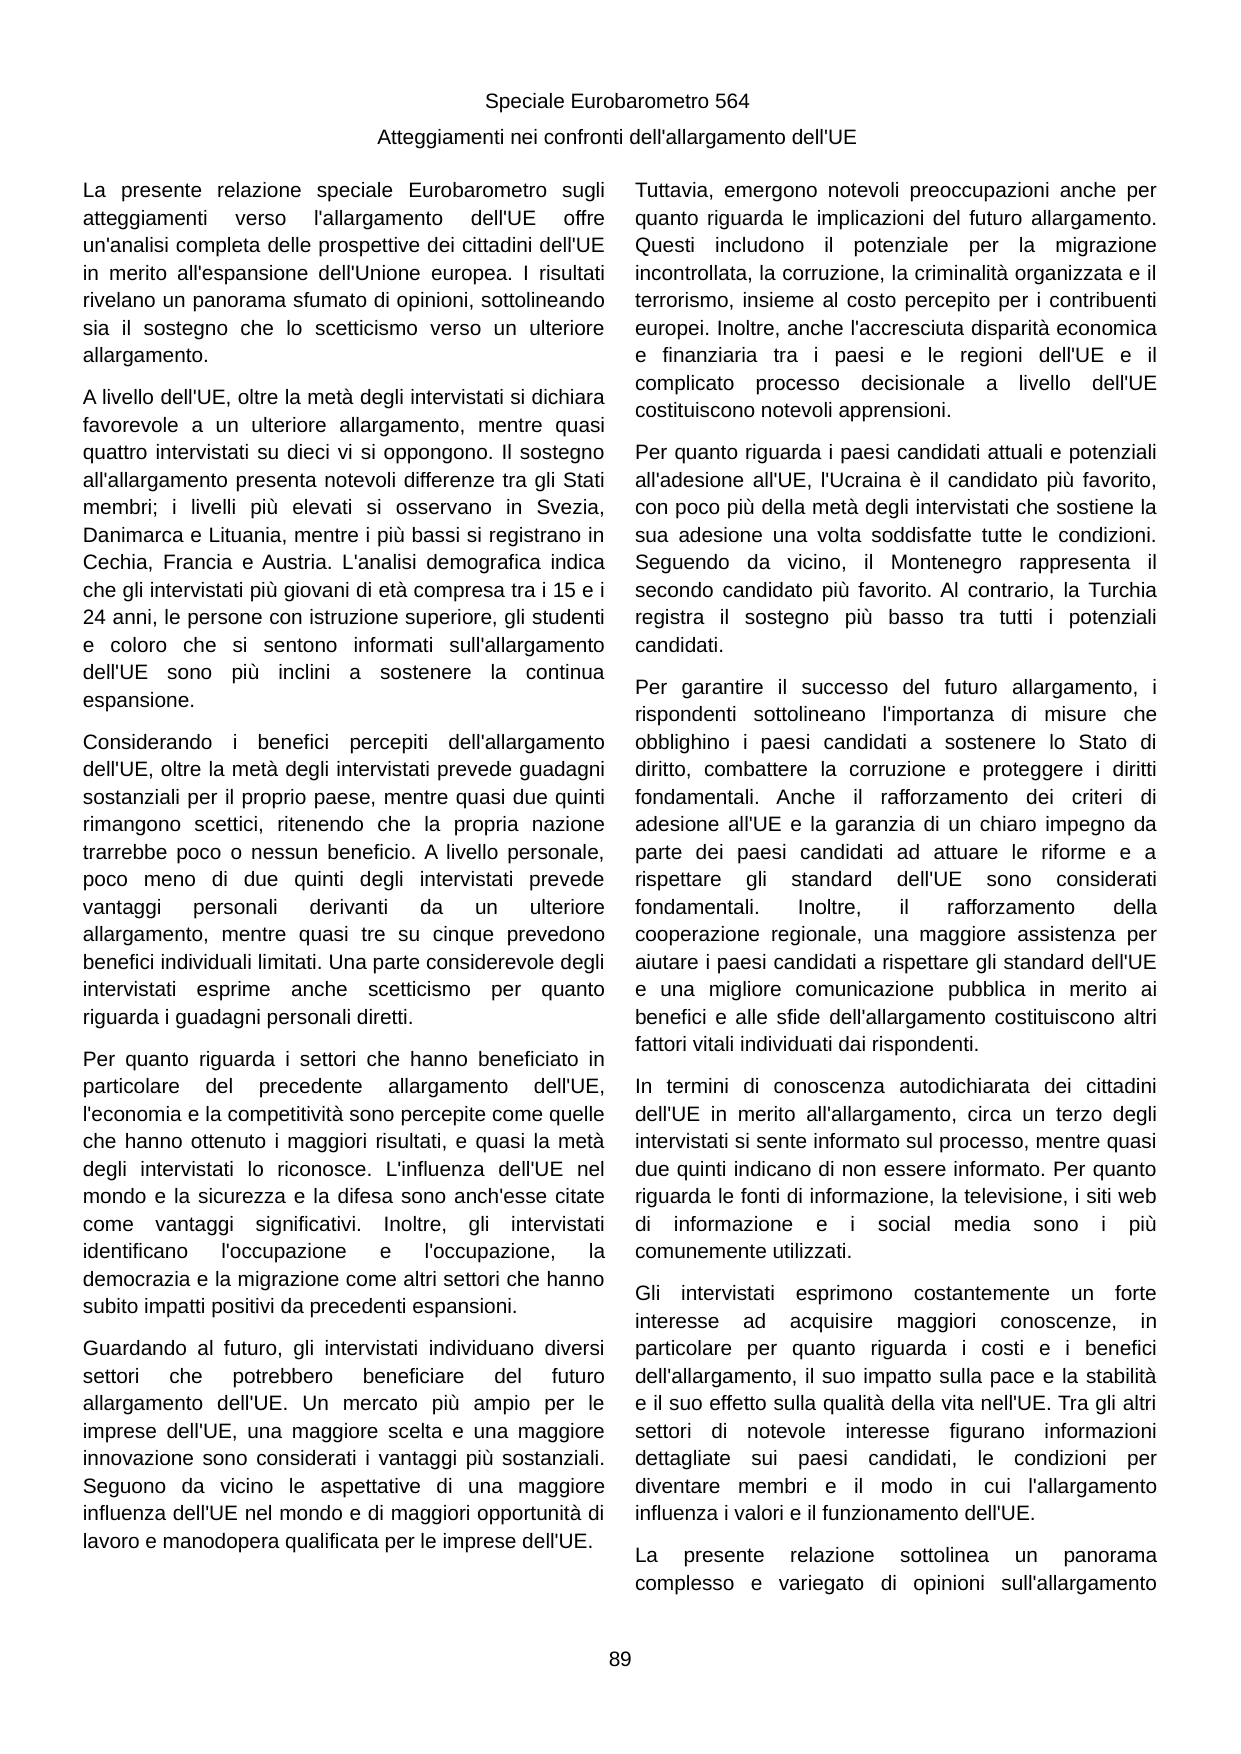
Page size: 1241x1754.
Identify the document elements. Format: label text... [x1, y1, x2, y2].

text Considerando i benefici percepiti dell'allargamento dell'UE, oltre la metà degli intervistati prevede guadagni sostanziali per il proprio paese, mentre quasi due quinti rimangono scettici, ritenendo che la propria nazione trarrebbe poco o nessun beneficio. A livello personale, poco meno di due quinti degli intervistati prevede vantaggi personali derivanti da un ulteriore allargamento, mentre quasi tre su cinque prevedono benefici individuali limitati. Una parte considerevole degli intervistati esprime anche scetticismo per quanto riguarda i guadagni personali diretti. [83, 729, 605, 1028]
text La presente relazione sottolinea un panorama complesso e variegato di opinioni sull'allargamento [635, 1543, 1157, 1595]
text La presente relazione speciale Eurobarometro sugli atteggiamenti verso l'allargamento dell'UE offre un'analisi completa delle prospettive dei cittadini dell'UE in merito all'espansione dell'Unione europea. I risultati rivelano un panorama sfumato di opinioni, sottolineando sia il sostegno che lo scetticismo verso un ulteriore allargamento. [83, 178, 605, 367]
text Guardando al futuro, gli intervistati individuano diversi settori che potrebbero beneficiare del futuro allargamento dell'UE. Un mercato più ampio per le imprese dell'UE, una maggiore scelta e una maggiore innovazione sono considerati i vantaggi più sostanziali. Seguono da vicino le aspettative di una maggiore influenza dell'UE nel mondo e di maggiori opportunità di lavoro e manodopera qualificata per le imprese dell'UE. [83, 1336, 605, 1553]
text In termini di conoscenza autodichiarata dei cittadini dell'UE in merito all'allargamento, circa un terzo degli intervistati si sente informato sul processo, mentre quasi due quinti indicano di non essere informato. Per quanto riguarda le fonti di informazione, la televisione, i siti web di informazione e i social media sono i più comunemente utilizzati. [635, 1074, 1157, 1263]
text Per quanto riguarda i settori che hanno beneficiato in particolare del precedente allargamento dell'UE, l'economia e la competitività sono percepite come quelle che hanno ottenuto i maggiori risultati, e quasi la metà degli intervistati lo riconosce. L'influenza dell'UE nel mondo e la sicurezza e la difesa sono anch'esse citate come vantaggi significativi. Inoltre, gli intervistati identificano l'occupazione e l'occupazione, la democrazia e la migrazione come altri settori che hanno subito impatti positivi da precedenti espansioni. [83, 1047, 605, 1318]
text Per quanto riguarda i paesi candidati attuali e potenziali all'adesione all'UE, l'Ucraina è il candidato più favorito, con poco più della metà degli intervistati che sostiene la sua adesione una volta soddisfatte tutte le condizioni. Seguendo da vicino, il Montenegro rappresenta il secondo candidato più favorito. Al contrario, la Turchia registra il sostegno più basso tra tutti i potenziali candidati. [635, 440, 1157, 656]
text Tuttavia, emergono notevoli preoccupazioni anche per quanto riguarda le implicazioni del futuro allargamento. Questi includono il potenziale per la migrazione incontrollata, la corruzione, la criminalità organizzata e il terrorismo, insieme al costo percepito per i contribuenti europei. Inoltre, anche l'accresciuta disparità economica e finanziaria tra i paesi e le regioni dell'UE e il complicato processo decisionale a livello dell'UE costituiscono notevoli apprensioni. [635, 178, 1157, 422]
text Per garantire il successo del futuro allargamento, i rispondenti sottolineano l'importanza di misure che obblighino i paesi candidati a sostenere lo Stato di diritto, combattere la corruzione e proteggere i diritti fondamentali. Anche il rafforzamento dei criteri di adesione all'UE e la garanzia di un chiaro impegno da parte dei paesi candidati ad attuare le riforme e a rispettare gli standard dell'UE sono considerati fondamentali. Inoltre, il rafforzamento della cooperazione regionale, una maggiore assistenza per aiutare i paesi candidati a rispettare gli standard dell'UE e una migliore comunicazione pubblica in merito ai benefici e alle sfide dell'allargamento costituiscono altri fattori vitali individuati dai rispondenti. [635, 674, 1157, 1056]
text Gli intervistati esprimono costantemente un forte interesse ad acquisire maggiori conoscenze, in particolare per quanto riguarda i costi e i benefici dell'allargamento, il suo impatto sulla pace e la stabilità e il suo effetto sulla qualità della vita nell'UE. Tra gli altri settori di notevole interesse figurano informazioni dettagliate sui paesi candidati, le condizioni per diventare membri e il modo in cui l'allargamento influenza i valori e il funzionamento dell'UE. [635, 1281, 1157, 1525]
text A livello dell'UE, oltre la metà degli intervistati si dichiara favorevole a un ulteriore allargamento, mentre quasi quattro intervistati su dieci vi si oppongono. Il sostegno all'allargamento presenta notevoli differenze tra gli Stati membri; i livelli più elevati si osservano in Svezia, Danimarca e Lituania, mentre i più bassi si registrano in Cechia, Francia e Austria. L'analisi demografica indica che gli intervistati più giovani di età compresa tra i 15 e i 24 anni, le persone con istruzione superiore, gli studenti e coloro che si sentono informati sull'allargamento dell'UE sono più inclini a sostenere la continua espansione. [83, 385, 605, 711]
